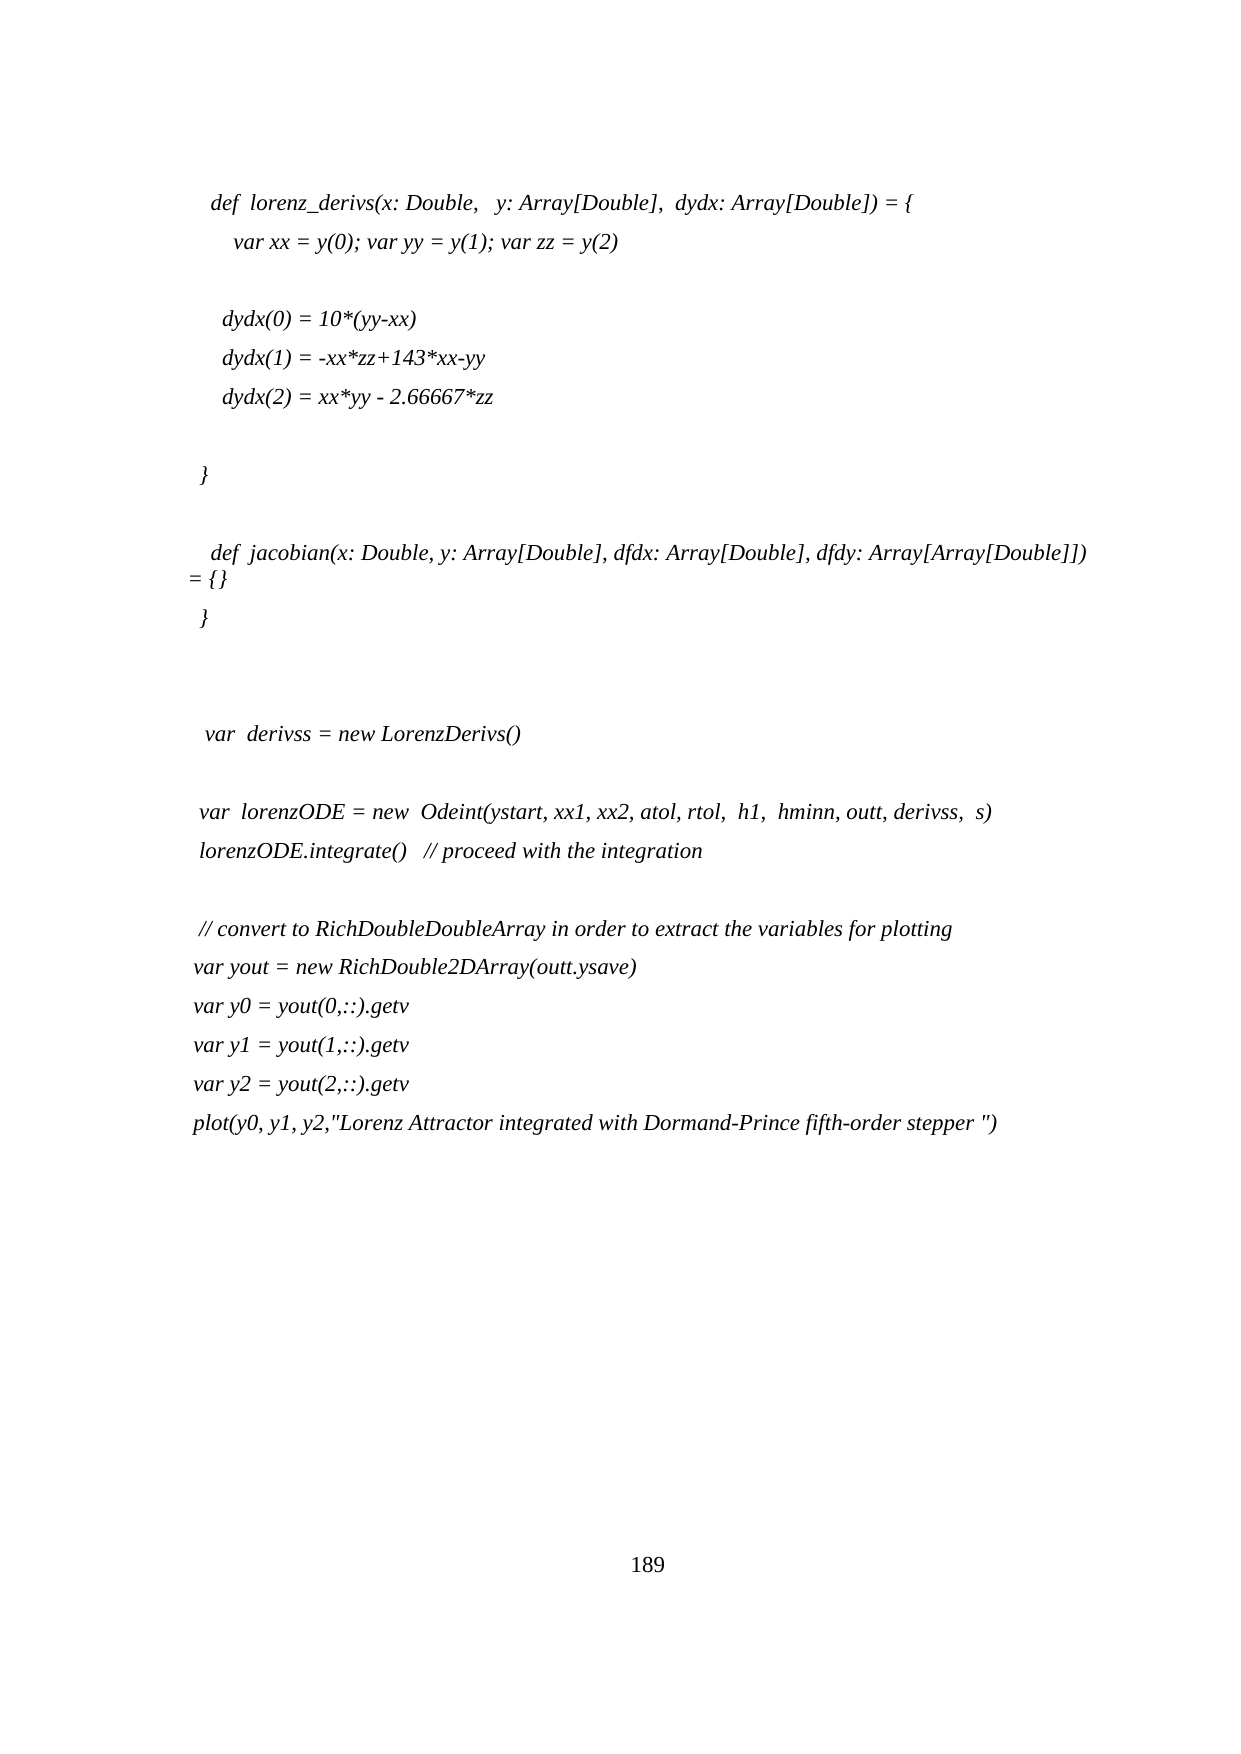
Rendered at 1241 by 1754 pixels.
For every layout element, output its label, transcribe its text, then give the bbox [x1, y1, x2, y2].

text } [187, 604, 1108, 630]
text var y2 = yout(2,::).getv [187, 1070, 1108, 1096]
text } [187, 461, 1108, 487]
text var y1 = yout(1,::).getv [187, 1031, 1108, 1057]
text plot(y0, y1, y2,"Lorenz Attractor integrated with Dormand-Prince fifth-order stepper ") [187, 1109, 1108, 1135]
text // convert to RichDoubleDoubleArray in order to extract the variables for plotting [187, 914, 1108, 941]
text var xx = y(0); var yy = y(1); var zz = y(2) [187, 228, 1108, 254]
text def lorenz_derivs(x: Double, y: Array[Double], dydx: Array[Double]) = { [187, 189, 1108, 215]
text dydx(1) = -xx*zz+143*xx-yy [187, 344, 1108, 371]
text var yout = new RichDouble2DArray(outt.ysave) [187, 953, 1108, 980]
text var y0 = yout(0,::).getv [187, 992, 1108, 1019]
text dydx(2) = xx*yy - 2.66667*zz [187, 383, 1108, 409]
text var lorenzODE = new Odeint(ystart, xx1, xx2, atol, rtol, h1, hminn, outt, derivss, s) [187, 798, 1108, 824]
text dydx(0) = 10*(yy-xx) [187, 305, 1108, 332]
text def jacobian(x: Double, y: Array[Double], dfdx: Array[Double], dfdy: Array[Array[Double]]) = {} [187, 538, 1108, 591]
text var derivss = new LorenzDerivs() [187, 720, 1108, 747]
text lorenzODE.integrate() // proceed with the integration [187, 837, 1108, 863]
